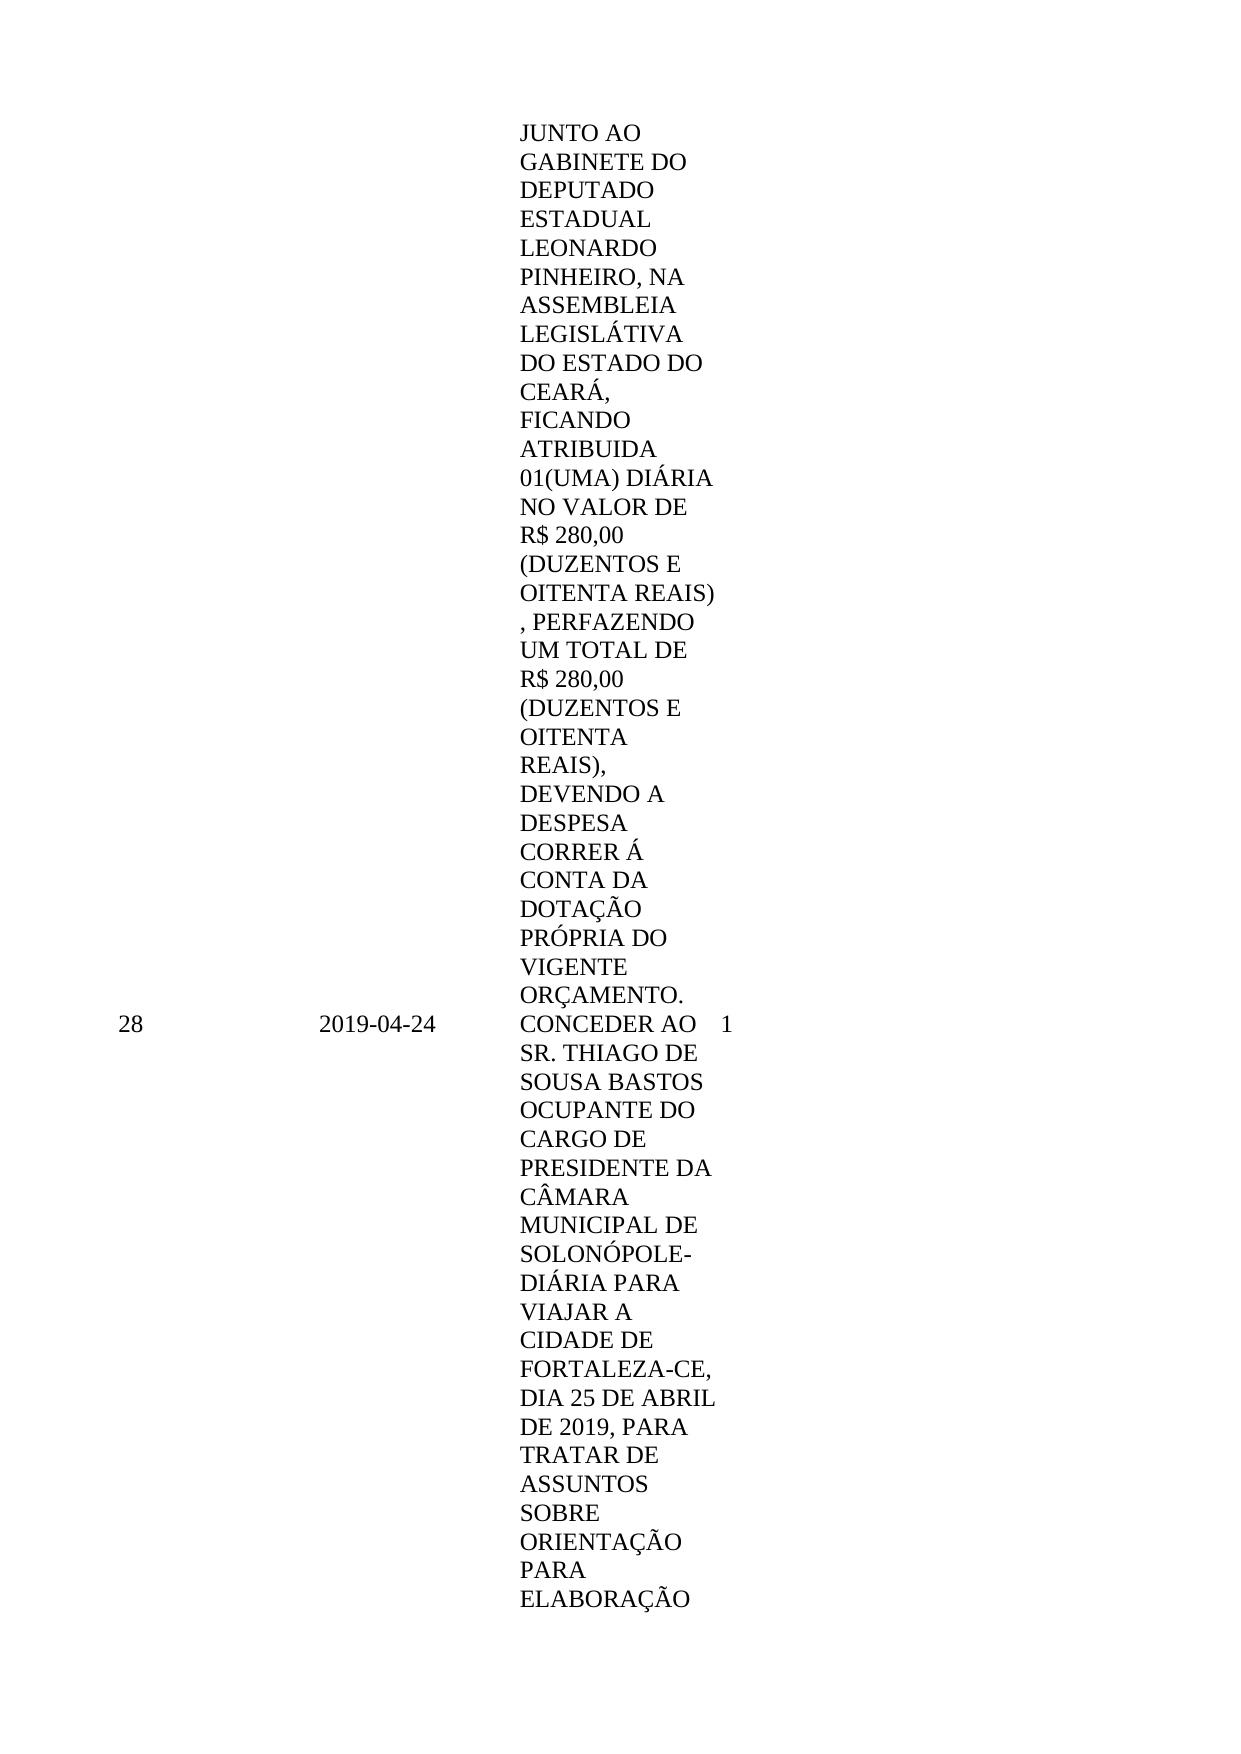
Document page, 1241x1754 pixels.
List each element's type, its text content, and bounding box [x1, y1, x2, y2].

table_cell 1 [720, 1009, 921, 1613]
table_cell [319, 118, 519, 1009]
table_cell CONCEDER AO SR. THIAGO DE SOUSA BASTOS OCUPANTE DO CARGO DE PRESIDENTE DA CÂMARA MUNICIPAL DE SOLONÓPOLE- DIÁRIA PARA VIAJAR A CIDADE DE FORTALEZA-CE, DIA 25 DE ABRIL DE 2019, PARA TRATAR DE ASSUNTOS SOBRE ORIENTAÇÃO PARA ELABORAÇÃO [520, 1009, 720, 1613]
table_cell 2019-04-24 [319, 1009, 519, 1613]
table_cell JUNTO AO GABINETE DO DEPUTADO ESTADUAL LEONARDO PINHEIRO, NA ASSEMBLEIA LEGISLÁTIVA DO ESTADO DO CEARÁ, FICANDO ATRIBUIDA 01(UMA) DIÁRIA NO VALOR DE R$ 280,00 (DUZENTOS E OITENTA REAIS) , PERFAZENDO UM TOTAL DE R$ 280,00 (DUZENTOS E OITENTA REAIS), DEVENDO A DESPESA CORRER Á CONTA DA DOTAÇÃO PRÓPRIA DO VIGENTE ORÇAMENTO. [520, 118, 720, 1009]
table_cell [118, 118, 319, 1009]
table_cell [720, 118, 921, 1009]
table_cell 28 [118, 1009, 319, 1613]
table_cell [921, 118, 1122, 1009]
table_cell [921, 1009, 1122, 1613]
